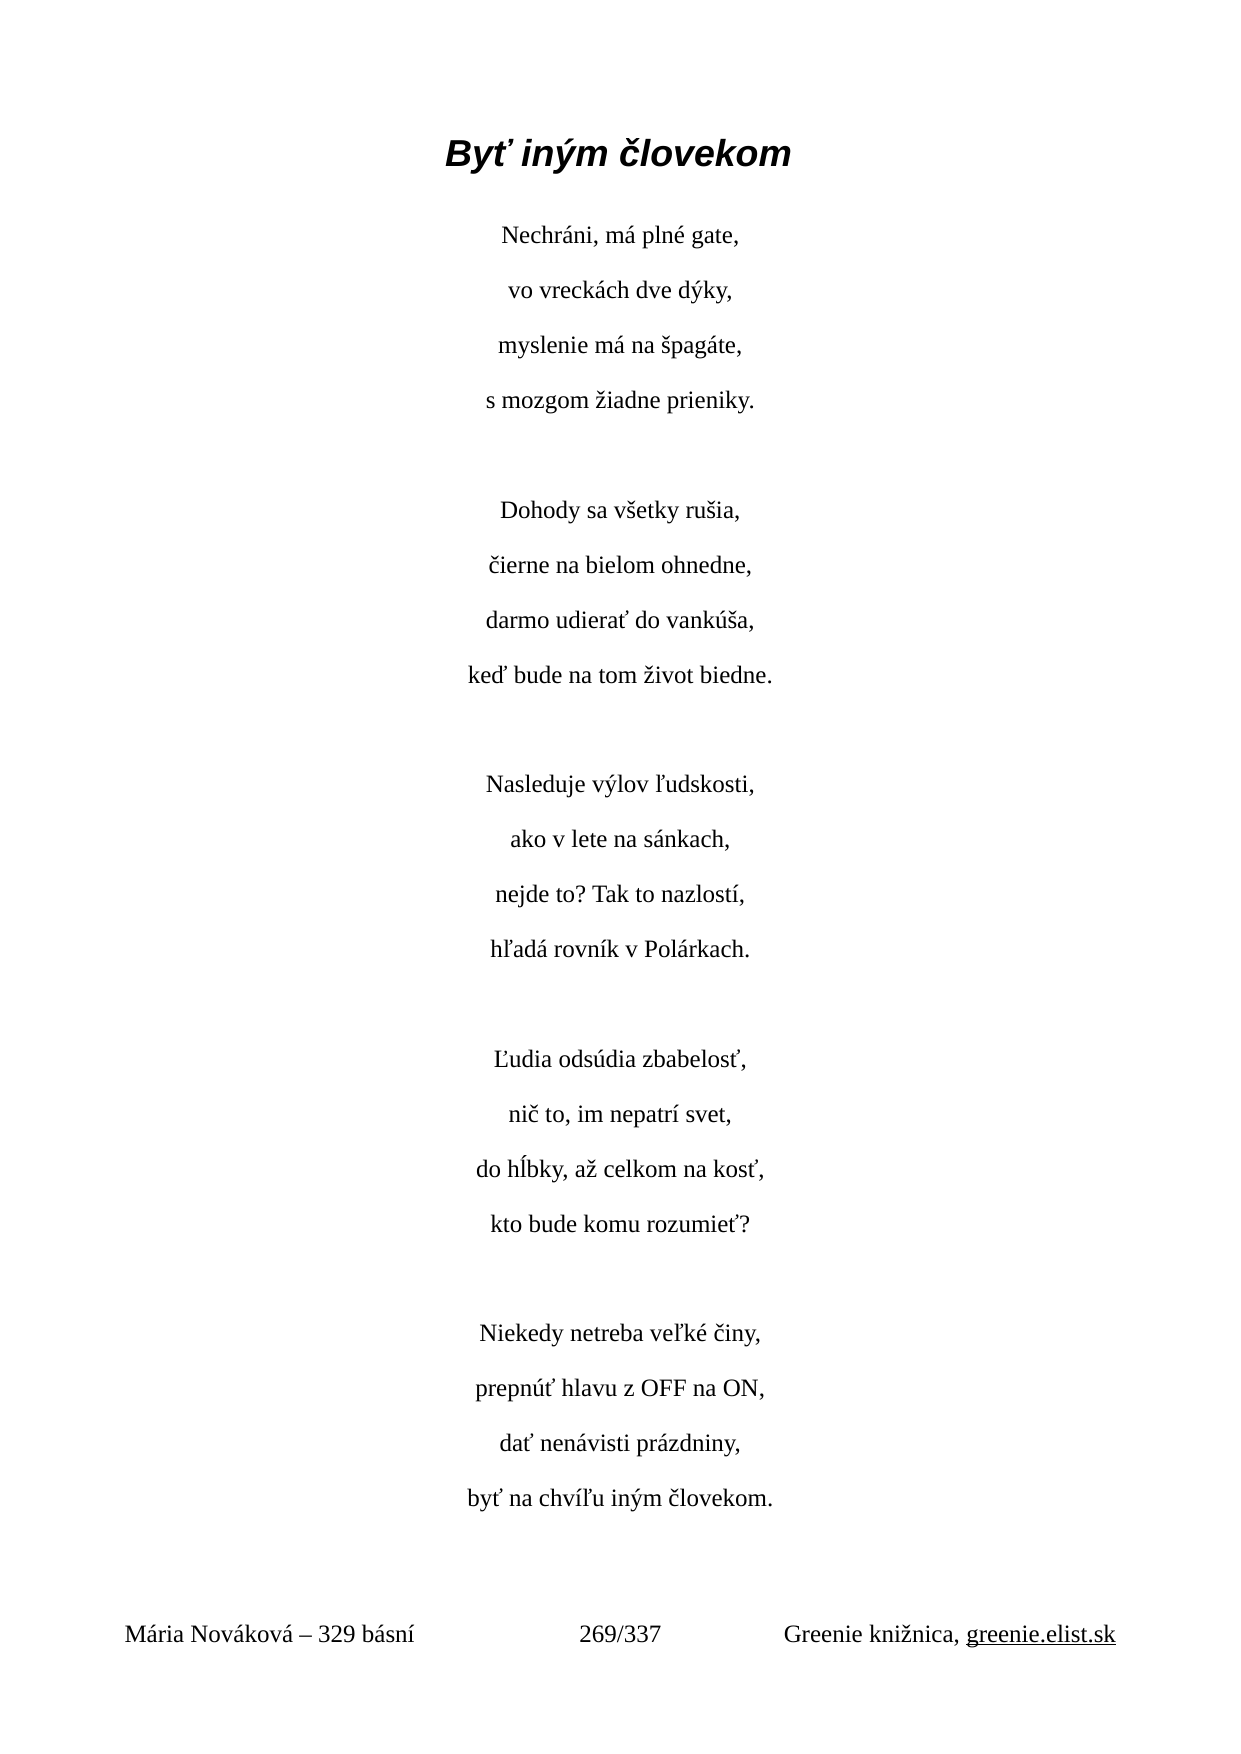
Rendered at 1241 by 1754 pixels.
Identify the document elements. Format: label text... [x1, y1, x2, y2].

text Ľudia odsúdia zbabelosť, [106, 1044, 1134, 1073]
text nič to, im nepatrí svet, [106, 1099, 1134, 1128]
text s mozgom žiadne prieniky. [106, 385, 1134, 414]
text vo vreckách dve dýky, [106, 275, 1134, 304]
subtitle Byť iným človekom [106, 131, 1134, 174]
text myslenie má na špagáte, [106, 330, 1134, 359]
text keď bude na tom život biedne. [106, 660, 1134, 688]
text hľadá rovník v Polárkach. [106, 934, 1134, 963]
text Niekedy netreba veľké činy, [106, 1318, 1134, 1347]
text čierne na bielom ohnedne, [106, 550, 1134, 579]
text darmo udierať do vankúša, [106, 605, 1134, 633]
text Nechráni, má plné gate, [106, 221, 1134, 249]
text do hĺbky, až celkom na kosť, [106, 1154, 1134, 1182]
text dať nenávisti prázdniny, [106, 1428, 1134, 1457]
text kto bude komu rozumieť? [106, 1209, 1134, 1237]
text byť na chvíľu iným človekom. [106, 1483, 1134, 1512]
text Dohody sa všetky rušia, [106, 495, 1134, 524]
text Nasleduje výlov ľudskosti, [106, 769, 1134, 798]
text prepnúť hlavu z OFF na ON, [106, 1373, 1134, 1402]
text nejde to? Tak to nazlostí, [106, 879, 1134, 908]
text ako v lete na sánkach, [106, 824, 1134, 853]
